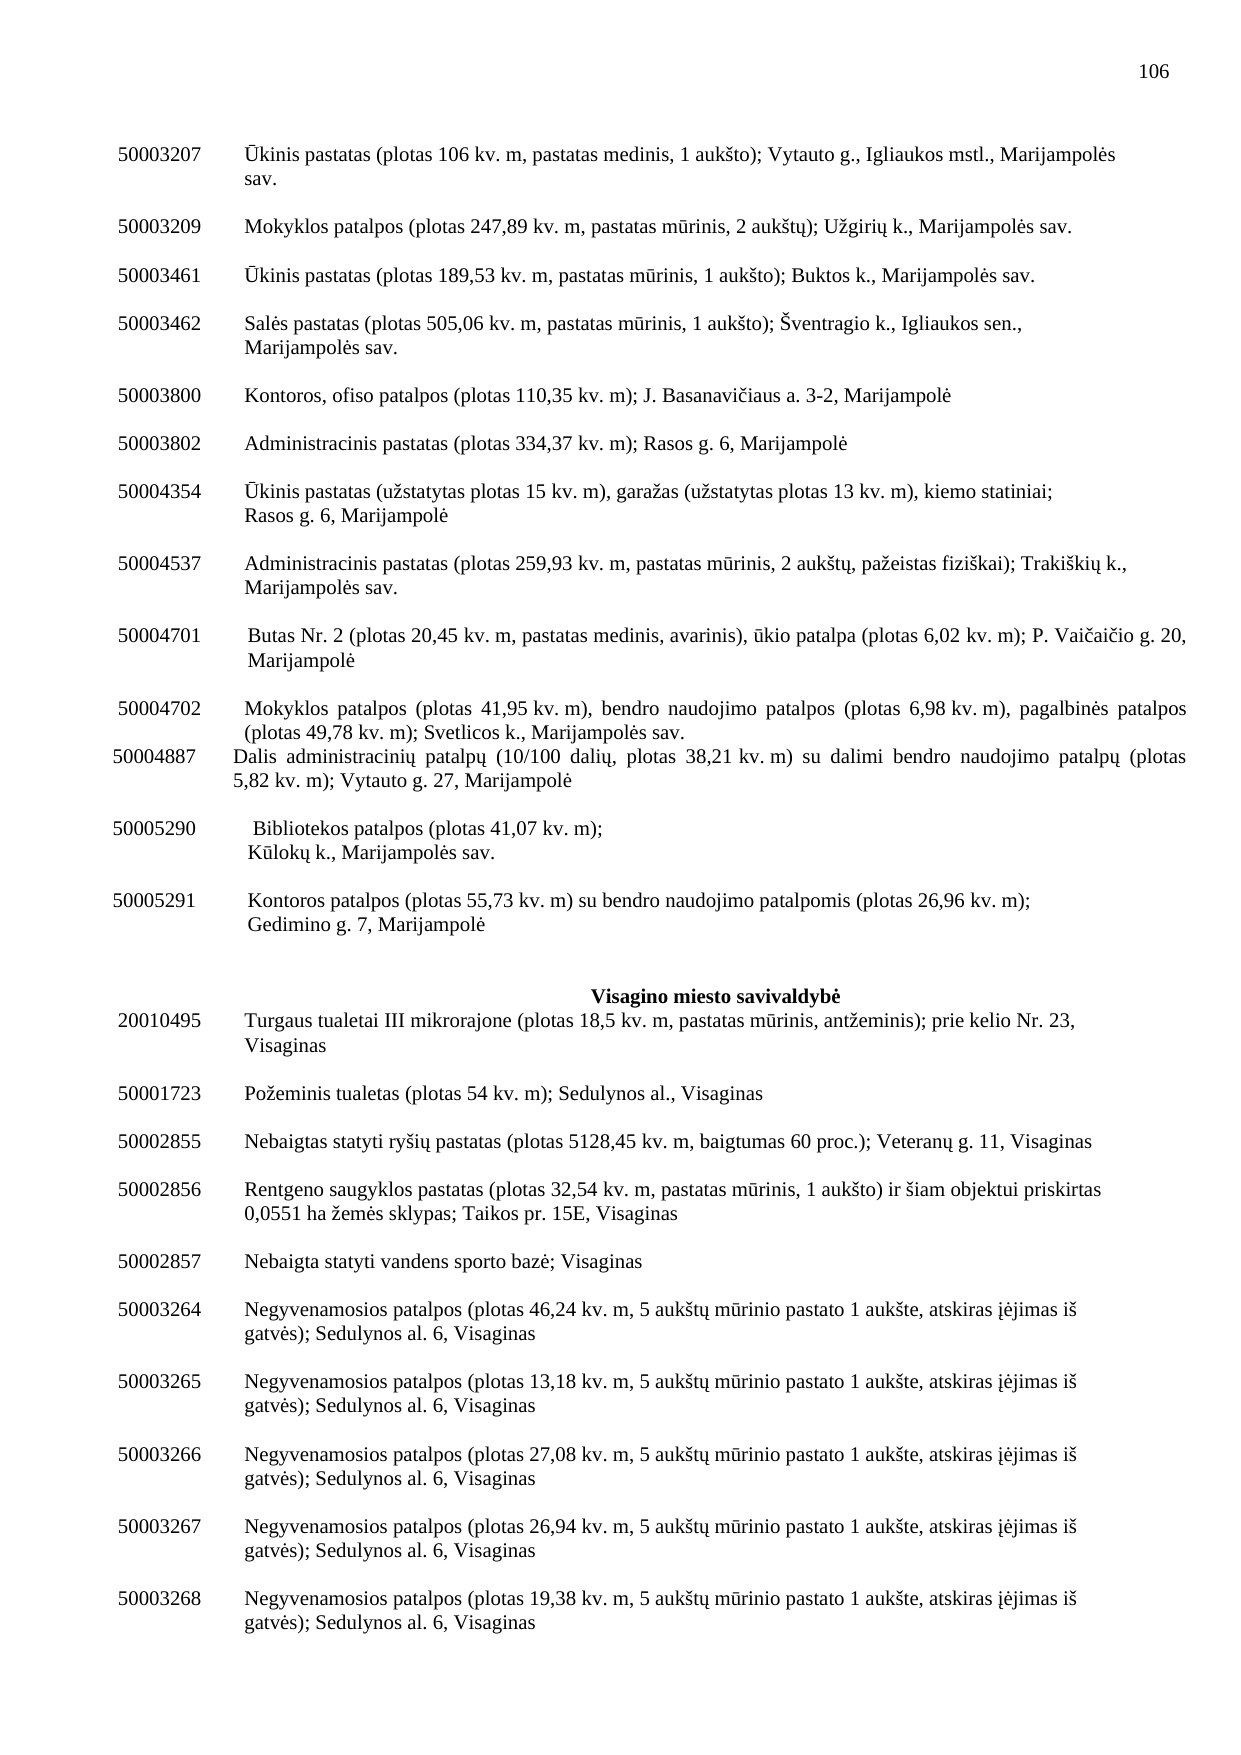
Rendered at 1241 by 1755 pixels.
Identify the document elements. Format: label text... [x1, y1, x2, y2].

table_cell [1207, 1369, 1240, 1417]
table_cell [1198, 190, 1207, 214]
table_cell Visagino miesto savivaldybė [233, 984, 1198, 1008]
table_cell [1198, 1490, 1207, 1514]
table_cell [1198, 1129, 1207, 1153]
table_cell [101, 1418, 1198, 1442]
table_cell [1148, 263, 1163, 287]
table_cell [1207, 599, 1240, 623]
table_cell 50004701 [101, 624, 233, 672]
table_cell [1193, 551, 1198, 599]
table_cell [1148, 383, 1163, 407]
table_cell Mokyklos patalpos (plotas 41,95 kv. m), bendro naudojimo patalpos (plotas 6,98 kv. m), pagalbinės patalpos (plotas 49,78 kv. m); Svetlicos k., Marijampolės sav. [233, 696, 1198, 744]
table_cell 50003207 [101, 142, 233, 190]
table_cell [1178, 1009, 1192, 1057]
table_cell [1198, 1081, 1207, 1105]
table_cell [1163, 1081, 1178, 1105]
table_cell [1178, 1081, 1192, 1105]
table_cell [101, 599, 1198, 623]
table_cell [1198, 1345, 1207, 1369]
table_cell [101, 455, 1198, 479]
table_cell [1163, 214, 1178, 238]
table_cell 50005290 [101, 816, 233, 888]
table_cell [1207, 1009, 1240, 1057]
table_cell [1163, 1586, 1178, 1634]
table_cell [101, 984, 233, 1008]
table_cell [1148, 142, 1163, 190]
table_cell [1148, 311, 1163, 359]
table_cell [1207, 672, 1240, 696]
table_cell [1163, 383, 1178, 407]
table_cell [1207, 1442, 1240, 1490]
table_cell [1198, 960, 1207, 984]
table_cell 50005291 [101, 888, 233, 960]
table_cell [1198, 1369, 1207, 1417]
table_cell [1178, 1442, 1192, 1490]
table_cell [1163, 1369, 1178, 1417]
table_cell [1207, 1514, 1240, 1562]
table_cell [1207, 359, 1240, 383]
table_cell [101, 1490, 1198, 1514]
table_cell [1148, 479, 1163, 527]
table_cell [1207, 1297, 1240, 1345]
table_cell [1207, 142, 1240, 190]
table_cell [1207, 1105, 1240, 1129]
table_cell [101, 1634, 1198, 1658]
table_cell [1207, 1057, 1240, 1081]
table_cell [101, 1345, 1198, 1369]
table_cell [101, 1153, 1198, 1177]
table_cell [1198, 599, 1207, 623]
table_cell [1198, 1273, 1207, 1297]
table_cell Negyvenamosios patalpos (plotas 26,94 kv. m, 5 aukštų mūrinio pastato 1 aukšte, atskiras įėjimas iš gatvės); Sedulynos al. 6, Visaginas [233, 1514, 1148, 1562]
table_cell [1207, 311, 1240, 359]
table_cell [1163, 1009, 1178, 1057]
table_cell [1207, 1345, 1240, 1369]
table_cell [1198, 672, 1207, 696]
table_cell 50003802 [101, 431, 233, 455]
table_cell [101, 407, 1198, 431]
table_cell [1198, 287, 1207, 311]
table_cell [1163, 263, 1178, 287]
table_cell Butas Nr. 2 (plotas 20,45 kv. m, pastatas medinis, avarinis), ūkio patalpa (plotas 6,02 kv. m); P. Vaičaičio g. 20, Marijampolė [233, 624, 1198, 672]
table_cell [1207, 816, 1240, 888]
table_cell [1198, 359, 1207, 383]
table_cell [1193, 1177, 1198, 1225]
table_cell [101, 287, 1198, 311]
table_cell [1207, 1586, 1240, 1634]
table_cell [1193, 816, 1198, 888]
table_cell [1148, 1369, 1163, 1417]
table_cell [1207, 960, 1240, 984]
table_cell [1148, 551, 1163, 599]
table_cell [1198, 696, 1207, 744]
table_cell [1198, 1514, 1207, 1562]
table_cell [1163, 1177, 1178, 1225]
table_cell [1207, 1225, 1240, 1249]
table_cell [1207, 527, 1240, 551]
table_cell [1193, 1586, 1198, 1634]
table_cell [101, 118, 1198, 142]
table_cell [1207, 1177, 1240, 1225]
table_cell [1207, 888, 1240, 960]
table_cell [1178, 551, 1192, 599]
table_cell 50003268 [101, 1586, 233, 1634]
table_cell [1198, 1418, 1207, 1442]
table_cell [101, 1273, 1198, 1297]
table_cell [1198, 984, 1207, 1008]
table_cell [1163, 311, 1178, 359]
table_cell [1198, 1562, 1207, 1586]
table_cell 50002856 [101, 1177, 233, 1225]
table_cell [1148, 1081, 1163, 1105]
table_cell 50003266 [101, 1442, 233, 1490]
table_cell [1193, 1081, 1198, 1105]
table_cell [1207, 239, 1240, 262]
table_cell [1198, 624, 1207, 672]
table_cell [1178, 479, 1192, 527]
table_cell [1198, 407, 1207, 431]
table_cell [1193, 431, 1198, 455]
table_cell Negyvenamosios patalpos (plotas 19,38 kv. m, 5 aukštų mūrinio pastato 1 aukšte, atskiras įėjimas iš gatvės); Sedulynos al. 6, Visaginas [233, 1586, 1148, 1634]
table_cell [1198, 1586, 1207, 1634]
table_cell 50003461 [101, 263, 233, 287]
table_cell [1198, 214, 1207, 238]
table_cell Rentgeno saugyklos pastatas (plotas 32,54 kv. m, pastatas mūrinis, 1 aukšto) ir šiam objektui priskirtas 0,0551 ha žemės sklypas; Taikos pr. 15E, Visaginas [233, 1177, 1148, 1225]
table_cell [1193, 263, 1198, 287]
table_cell [101, 190, 1198, 214]
table_cell [1178, 1514, 1192, 1562]
table_cell Dalis administracinių patalpų (10/100 dalių, plotas 38,21 kv. m) su dalimi bendro naudojimo patalpų (plotas 5,82 kv. m); Vytauto g. 27, Marijampolė [233, 744, 1198, 816]
table_cell [1207, 263, 1240, 287]
table_cell [1207, 1418, 1240, 1442]
table_cell [1198, 383, 1207, 407]
table_cell [1207, 287, 1240, 311]
table_cell [1207, 1562, 1240, 1586]
table_cell [1193, 214, 1198, 238]
table_cell [1198, 816, 1207, 888]
table_cell [1178, 263, 1192, 287]
table_cell [1198, 431, 1207, 455]
table_cell [1207, 696, 1240, 744]
table_cell [1207, 214, 1240, 238]
table_cell [1178, 1369, 1192, 1417]
table_cell [1198, 311, 1207, 359]
table_cell Administracinis pastatas (plotas 259,93 kv. m, pastatas mūrinis, 2 aukštų, pažeistas fiziškai); Trakiškių k., Marijampolės sav. [233, 551, 1148, 599]
table_cell [1193, 1129, 1198, 1153]
table_cell [1207, 1490, 1240, 1514]
table_cell Bibliotekos patalpos (plotas 41,07 kv. m); Kūlokų k., Marijampolės sav. [233, 816, 1192, 888]
table_cell [101, 1057, 1198, 1081]
table_cell Nebaigtas statyti ryšių pastatas (plotas 5128,45 kv. m, baigtumas 60 proc.); Veteranų g. 11, Visaginas [233, 1129, 1148, 1153]
table_cell [1148, 1514, 1163, 1562]
table_cell [1148, 1586, 1163, 1634]
table_cell [1198, 1057, 1207, 1081]
table_cell [1198, 1177, 1207, 1225]
table_cell [101, 359, 1198, 383]
table_cell [1178, 1177, 1192, 1225]
table_cell [1198, 1297, 1207, 1345]
table_cell 50002857 [101, 1249, 233, 1273]
table_cell [1193, 1514, 1198, 1562]
table_cell [101, 960, 1198, 984]
table_cell [101, 527, 1198, 551]
table_cell [1207, 383, 1240, 407]
table_cell Mokyklos patalpos (plotas 247,89 kv. m, pastatas mūrinis, 2 aukštų); Užgirių k., Marijampolės sav. [233, 214, 1148, 238]
table_cell [1198, 118, 1207, 142]
table_cell [1198, 888, 1207, 960]
table_cell [1193, 311, 1198, 359]
table_cell Negyvenamosios patalpos (plotas 27,08 kv. m, 5 aukštų mūrinio pastato 1 aukšte, atskiras įėjimas iš gatvės); Sedulynos al. 6, Visaginas [233, 1442, 1148, 1490]
table_cell [1193, 1442, 1198, 1490]
table_cell Negyvenamosios patalpos (plotas 46,24 kv. m, 5 aukštų mūrinio pastato 1 aukšte, atskiras įėjimas iš gatvės); Sedulynos al. 6, Visaginas [233, 1297, 1148, 1345]
table_cell [1193, 479, 1198, 527]
table_cell 50003800 [101, 383, 233, 407]
table_cell 50003462 [101, 311, 233, 359]
table_cell [1207, 407, 1240, 431]
table_cell [1198, 455, 1207, 479]
table_cell [1178, 431, 1192, 455]
table_cell Salės pastatas (plotas 505,06 kv. m, pastatas mūrinis, 1 aukšto); Šventragio k., Igliaukos sen., Marijampolės sav. [233, 311, 1148, 359]
table_cell [1163, 1442, 1178, 1490]
table_cell [1207, 1129, 1240, 1153]
table_cell [1207, 551, 1240, 599]
table_cell [1193, 1249, 1198, 1273]
table_cell [1148, 1009, 1163, 1057]
table_cell 50002855 [101, 1129, 233, 1153]
table_cell [1207, 479, 1240, 527]
table_cell [1207, 190, 1240, 214]
table_cell [1148, 1297, 1163, 1345]
table_cell [1198, 1009, 1207, 1057]
table_cell [1178, 142, 1192, 190]
table_cell [101, 1105, 1198, 1129]
table_cell [1198, 527, 1207, 551]
table_cell [101, 1562, 1198, 1586]
table_cell [1163, 1249, 1178, 1273]
table_cell [1198, 142, 1207, 190]
table_cell [1198, 1249, 1207, 1273]
table_cell [1148, 1249, 1163, 1273]
table_cell [1207, 984, 1240, 1008]
table_cell [1207, 744, 1240, 816]
table_cell 50003265 [101, 1369, 233, 1417]
table_cell [1178, 311, 1192, 359]
table_cell [101, 239, 1198, 262]
table_cell [1163, 479, 1178, 527]
table_cell [1148, 1129, 1163, 1153]
table_cell 50004537 [101, 551, 233, 599]
table_cell 50004702 [101, 696, 233, 744]
table_cell [1198, 1442, 1207, 1490]
table_cell [1207, 431, 1240, 455]
table_cell [1207, 118, 1240, 142]
table_cell [1198, 239, 1207, 262]
table_cell Kontoros, ofiso patalpos (plotas 110,35 kv. m); J. Basanavičiaus a. 3-2, Marijampolė [233, 383, 1148, 407]
table_cell [1198, 1105, 1207, 1129]
table_cell [1193, 1369, 1198, 1417]
table_cell 50003264 [101, 1297, 233, 1345]
table_cell [1207, 1153, 1240, 1177]
table_cell [1207, 1273, 1240, 1297]
table_cell [1163, 551, 1178, 599]
table_cell [1198, 479, 1207, 527]
table_cell [1163, 142, 1178, 190]
table_cell [1198, 551, 1207, 599]
table_cell Administracinis pastatas (plotas 334,37 kv. m); Rasos g. 6, Marijampolė [233, 431, 1148, 455]
table_cell Požeminis tualetas (plotas 54 kv. m); Sedulynos al., Visaginas [233, 1081, 1148, 1105]
table_cell [1178, 1297, 1192, 1345]
table_cell [1198, 1153, 1207, 1177]
table_cell [1148, 1442, 1163, 1490]
table_cell Kontoros patalpos (plotas 55,73 kv. m) su bendro naudojimo patalpomis (plotas 26,96 kv. m); Gedimino g. 7, Marijampolė [233, 888, 1192, 960]
table_cell Ūkinis pastatas (užstatytas plotas 15 kv. m), garažas (užstatytas plotas 13 kv. m), kiemo statiniai; Rasos g. 6, Marijampolė [233, 479, 1148, 527]
table_cell [1193, 1009, 1198, 1057]
table_cell 50004354 [101, 479, 233, 527]
table_cell [1207, 455, 1240, 479]
table_cell [1193, 383, 1198, 407]
table_cell Ūkinis pastatas (plotas 106 kv. m, pastatas medinis, 1 aukšto); Vytauto g., Igliaukos mstl., Marijampolės sav. [233, 142, 1148, 190]
table_cell [1193, 142, 1198, 190]
table_cell Negyvenamosios patalpos (plotas 13,18 kv. m, 5 aukštų mūrinio pastato 1 aukšte, atskiras įėjimas iš gatvės); Sedulynos al. 6, Visaginas [233, 1369, 1148, 1417]
table_cell [1207, 1081, 1240, 1105]
table_cell 50003209 [101, 214, 233, 238]
table_cell Turgaus tualetai III mikrorajone (plotas 18,5 kv. m, pastatas mūrinis, antžeminis); prie kelio Nr. 23, Visaginas [233, 1009, 1148, 1057]
table_cell 20010495 [101, 1009, 233, 1057]
table_cell 50003267 [101, 1514, 233, 1562]
table_cell [1148, 431, 1163, 455]
table_cell [1178, 383, 1192, 407]
table_cell [1178, 1586, 1192, 1634]
table_cell 50004887 [101, 744, 233, 816]
table_cell [1193, 1297, 1198, 1345]
table_cell [1148, 1177, 1163, 1225]
table_cell [1198, 1634, 1207, 1658]
table_cell [1193, 888, 1198, 960]
table_cell [101, 1225, 1198, 1249]
table_cell [1163, 1514, 1178, 1562]
table_cell 50001723 [101, 1081, 233, 1105]
table_cell [1178, 1129, 1192, 1153]
table_cell [101, 672, 1198, 696]
table_cell [1207, 1249, 1240, 1273]
table_cell [1178, 1249, 1192, 1273]
table_cell [1198, 263, 1207, 287]
table_cell [1148, 214, 1163, 238]
table_cell [1207, 624, 1240, 672]
table_cell [1163, 1297, 1178, 1345]
table_cell [1163, 431, 1178, 455]
table_cell [1198, 1225, 1207, 1249]
table_cell [1178, 214, 1192, 238]
table_cell Nebaigta statyti vandens sporto bazė; Visaginas [233, 1249, 1148, 1273]
table_cell [1163, 1129, 1178, 1153]
table_cell [1198, 744, 1207, 816]
table_cell [1207, 1634, 1240, 1658]
table_cell Ūkinis pastatas (plotas 189,53 kv. m, pastatas mūrinis, 1 aukšto); Buktos k., Marijampolės sav. [233, 263, 1148, 287]
